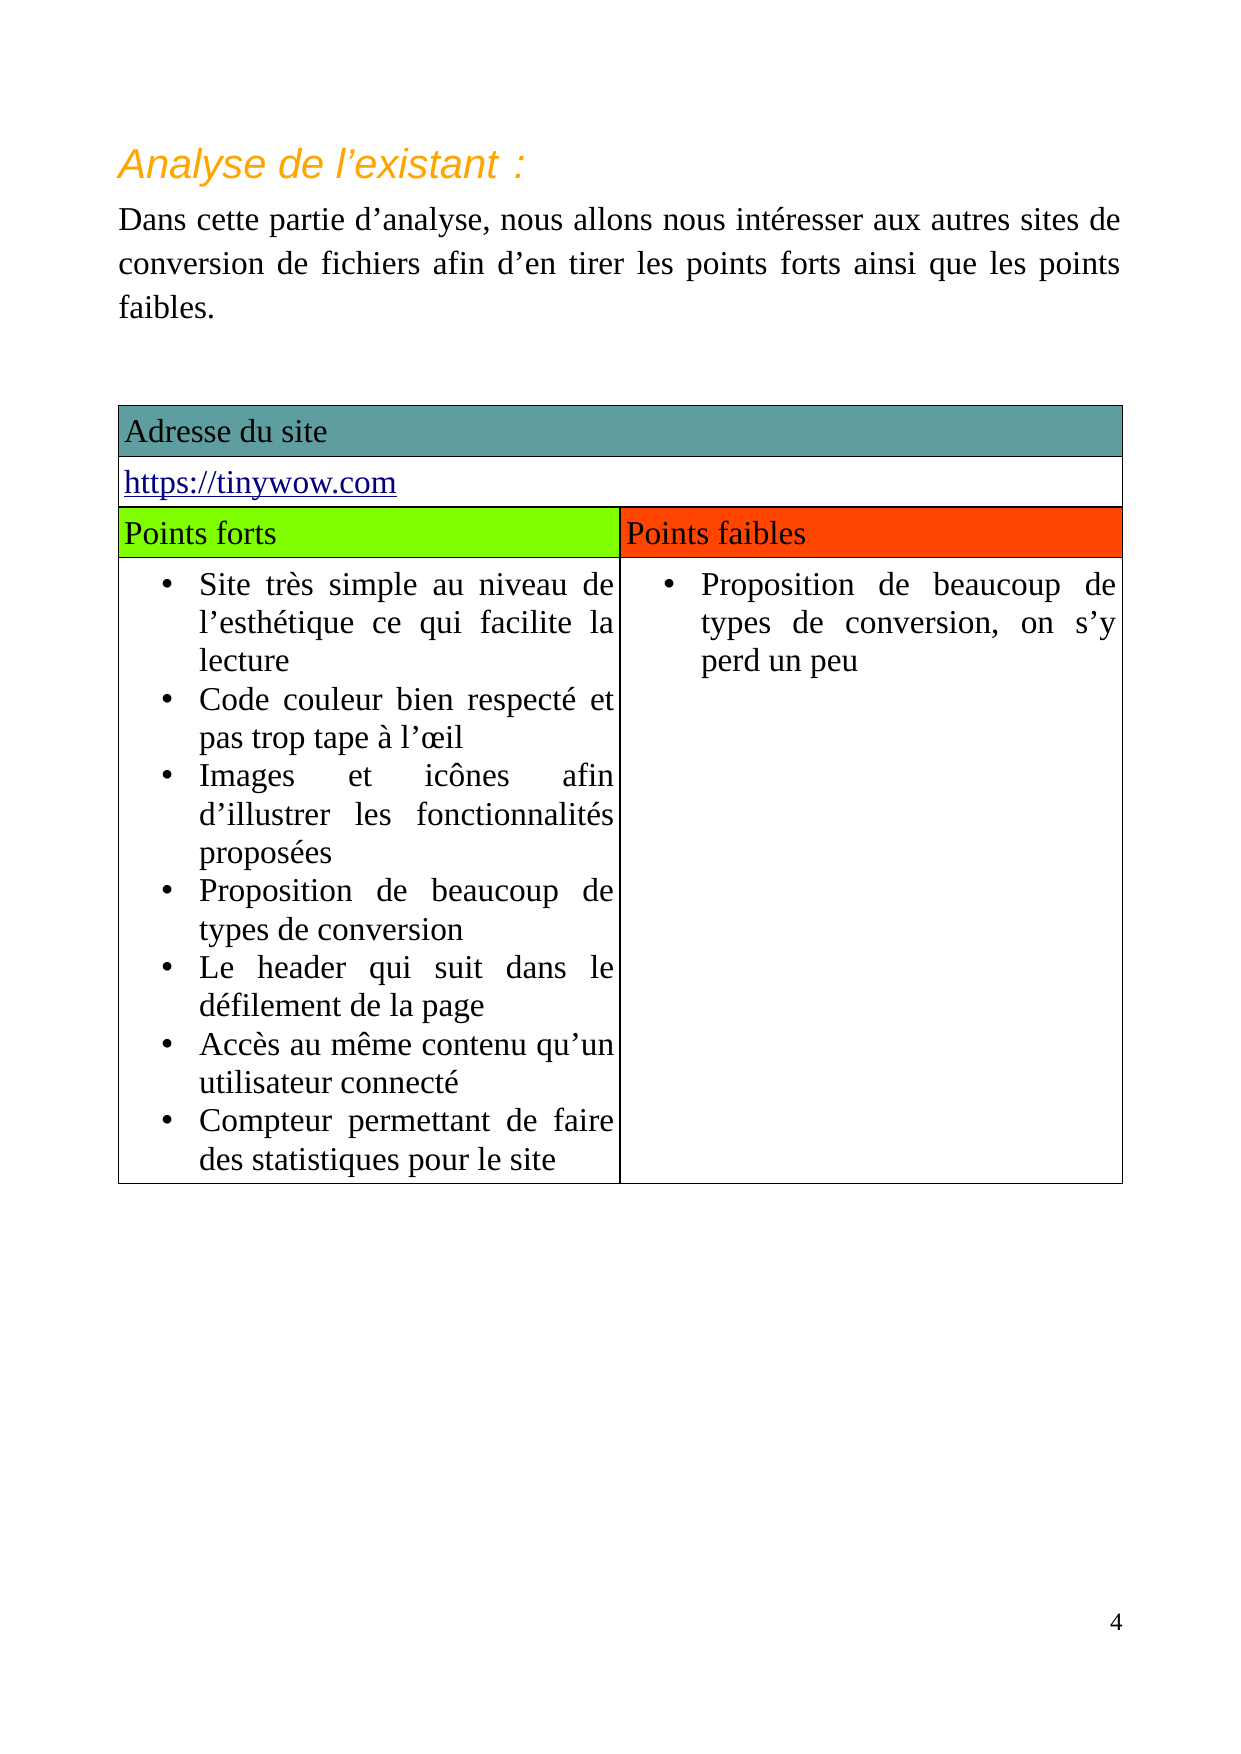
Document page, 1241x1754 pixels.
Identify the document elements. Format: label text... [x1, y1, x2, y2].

table_cell Points faibles [621, 508, 1122, 557]
table_cell Proposition de beaucoup de types de conversion, on s’y perd un peu [621, 558, 1122, 1183]
table_header Adresse du site [119, 406, 1122, 456]
table_cell Site très simple au niveau de l’esthétique ce qui facilite la lecture Code couleur bien respecté et pas trop tape à l’œil Images et icônes afin d’illustrer les fonctionnalités proposées Proposition de beaucoup de types de conversion Le header qui suit dans le défilement de la page Accès au même contenu qu’un utilisateur connecté Compteur permettant de faire des statistiques pour le site [119, 558, 619, 1183]
table_cell https://tinywow.com [119, 457, 1122, 506]
text Dans cette partie d’analyse, nous allons nous intéresser aux autres sites de conversion de fichiers afin d’en tirer les points forts ainsi que les points faibles. [118, 199, 1122, 326]
table_cell Points forts [119, 508, 619, 557]
subtitle Analyse de l’existant : [118, 139, 1122, 187]
